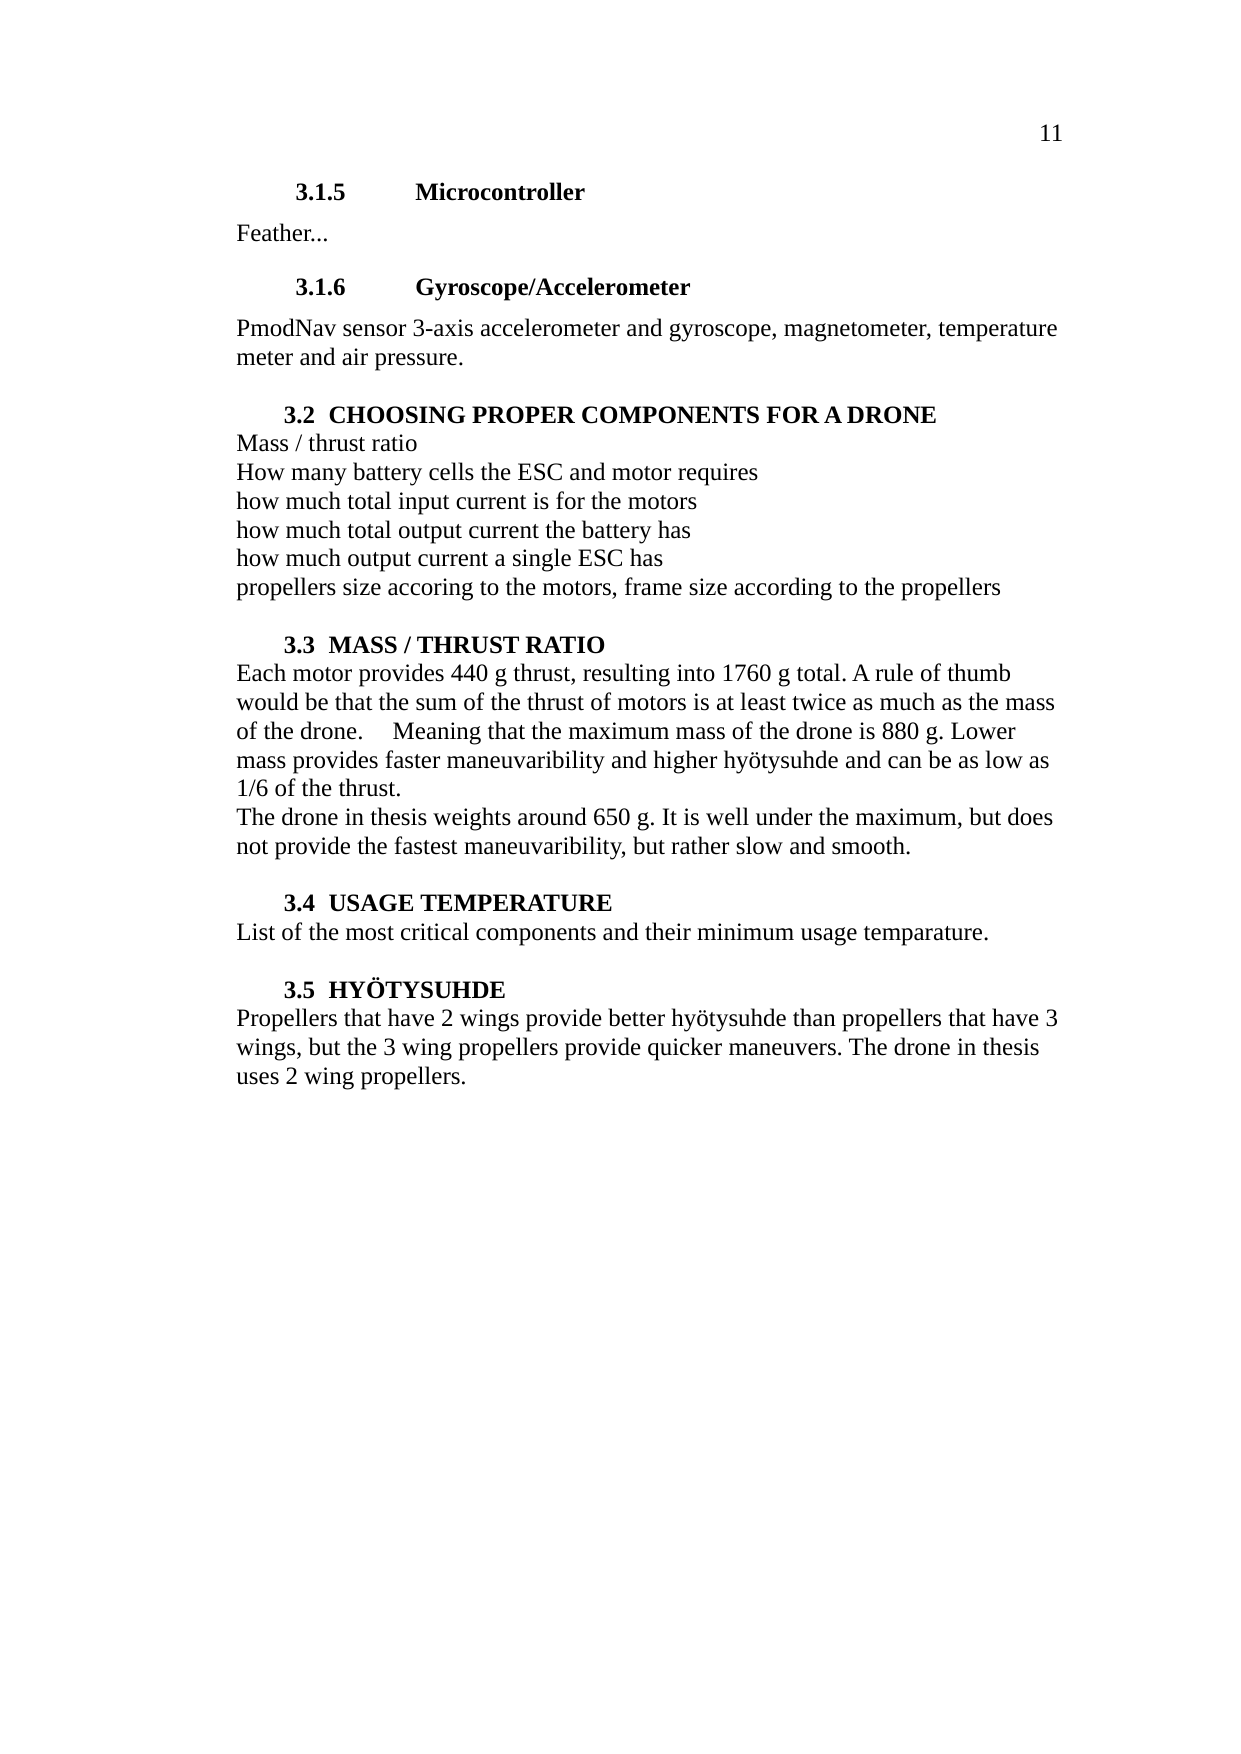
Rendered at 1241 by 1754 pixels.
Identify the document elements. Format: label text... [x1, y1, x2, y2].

text Mass / thrust ratio [236, 428, 1063, 457]
text propellers size accoring to the motors, frame size according to the propellers [236, 572, 1063, 601]
text how much total output current the battery has [236, 515, 1063, 543]
text How many battery cells the ESC and motor requires [236, 457, 1063, 486]
subtitle Mass / thrust ratio [283, 630, 1063, 658]
subtitle Microcontroller [295, 177, 1063, 206]
text The drone in thesis weights around 650 g. It is well under the maximum, but does not provide the fastest maneuvaribility, but rather slow and smooth. [236, 802, 1063, 860]
subtitle Choosing proper components for a drone [283, 400, 1063, 428]
text List of the most critical components and their minimum usage temparature. [236, 917, 1063, 946]
text Propellers that have 2 wings provide better hyötysuhde than propellers that have 3 wings, but the 3 wing propellers provide quicker maneuvers. The drone in thesis uses 2 wing propellers. [236, 1003, 1063, 1090]
subtitle Gyroscope/Accelerometer [295, 272, 1063, 301]
text how much total input current is for the motors [236, 486, 1063, 515]
subtitle Usage temperature [283, 888, 1063, 917]
text Each motor provides 440 g thrust, resulting into 1760 g total. A rule of thumb would be that the sum of the thrust of motors is at least twice as much as the mass of the drone. Meaning that the maximum mass of the drone is 880 g. Lower mass provides faster maneuvaribility and higher hyötysuhde and can be as low as 1/6 of the thrust. [236, 658, 1063, 802]
text how much output current a single ESC has [236, 543, 1063, 572]
subtitle hyötysuhde [283, 975, 1063, 1003]
text PmodNav sensor 3-axis accelerometer and gyroscope, magnetometer, temperature meter and air pressure. [236, 313, 1063, 371]
text Feather... [236, 218, 1063, 247]
